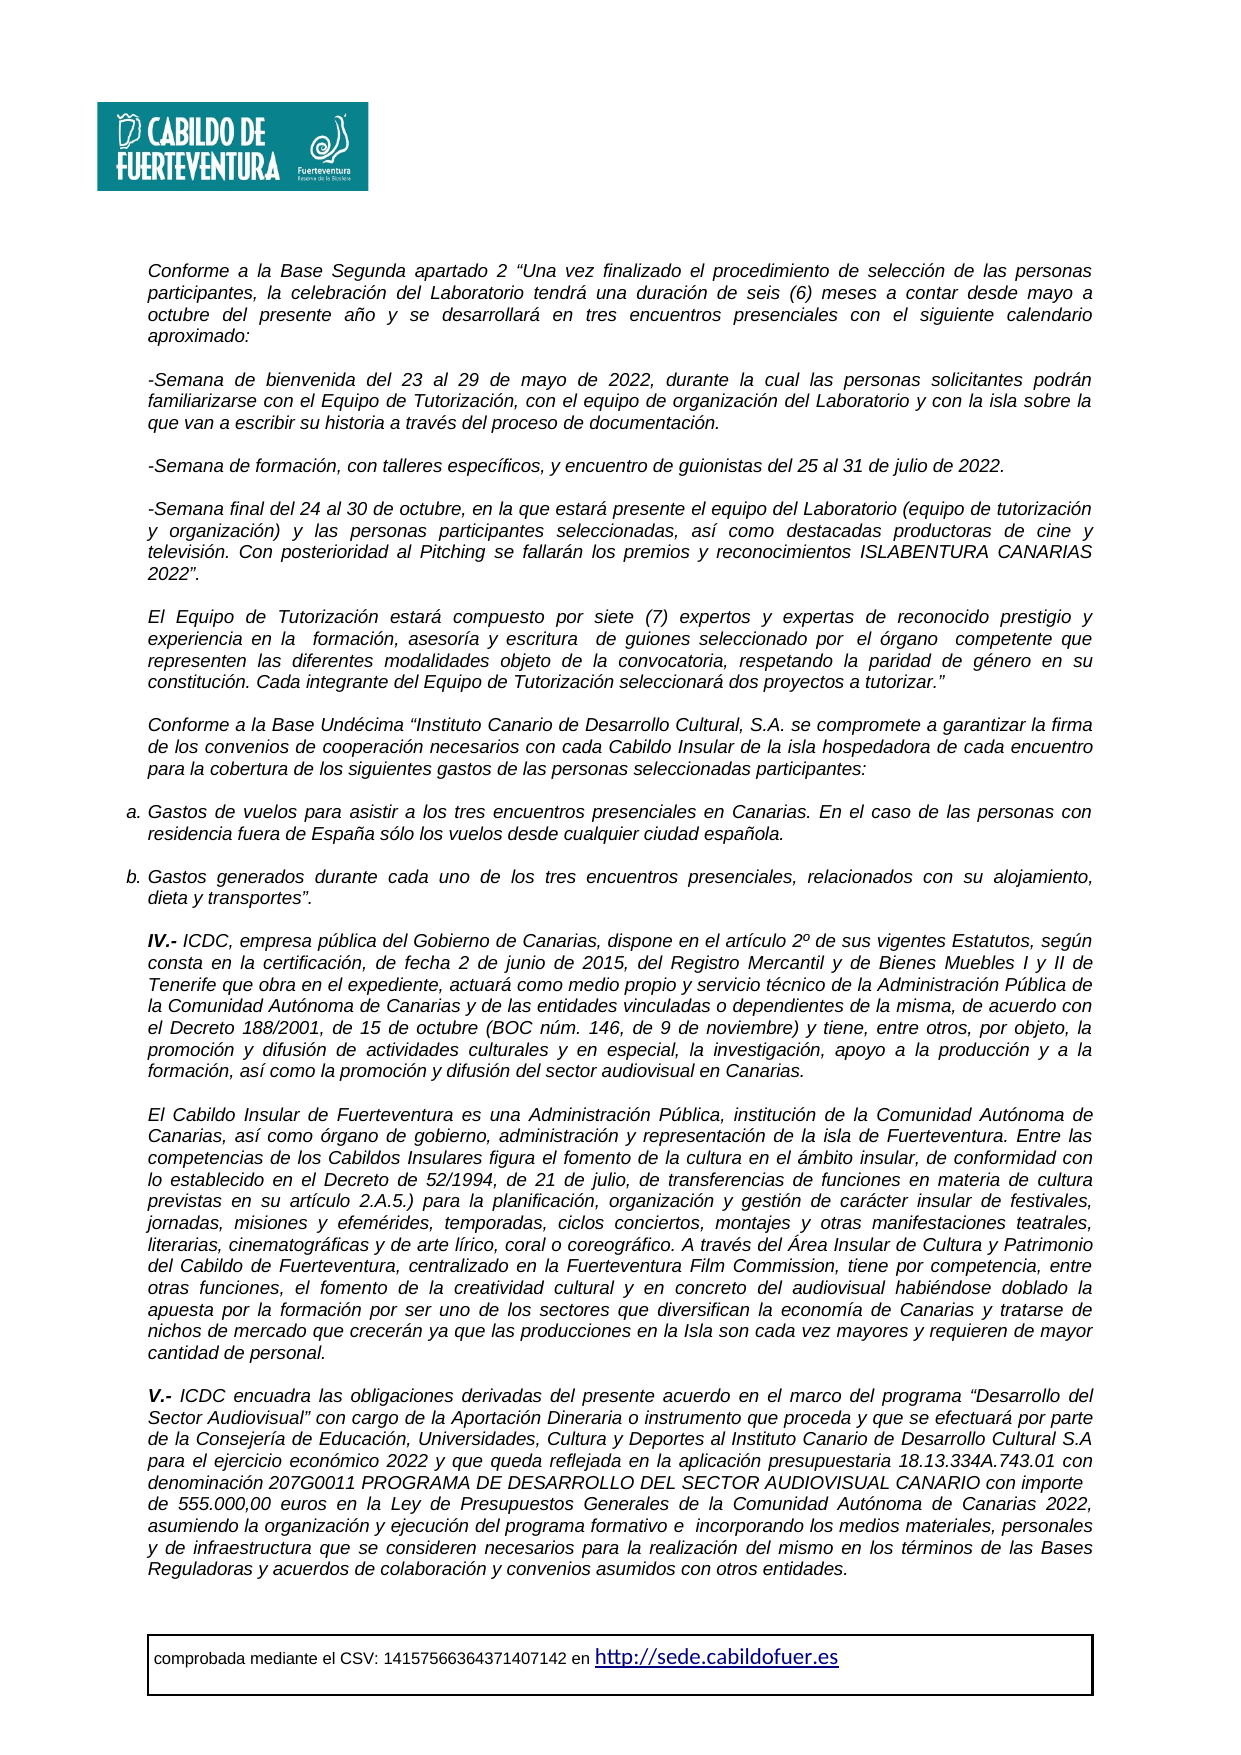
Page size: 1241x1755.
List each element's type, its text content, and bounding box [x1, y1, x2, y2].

list Gastos generados durante cada uno de los tres encuentros presenciales, relacionados con su alojamiento, dieta y transportes”. [126, 866, 1093, 909]
text V.- ICDC encuadra las obligaciones derivadas del presente acuerdo en el marco del programa “Desarrollo del Sector Audiovisual” con cargo de la Aportación Dineraria o instrumento que proceda y que se efectuará por parte de la Consejería de Educación, Universidades, Cultura y Deportes al Instituto Canario de Desarrollo Cultural S.A para el ejercicio económico 2022 y que queda reflejada en la aplicación presupuestaria 18.13.334A.743.01 con denominación 207G0011 PROGRAMA DE DESARROLLO DEL SECTOR AUDIOVISUAL CANARIO con importe [148, 1385, 1093, 1493]
list Gastos de vuelos para asistir a los tres encuentros presenciales en Canarias. En el caso de las personas con residencia fuera de España sólo los vuelos desde cualquier ciudad española. [126, 801, 1093, 844]
text -Semana de bienvenida del 23 al 29 de mayo de 2022, durante la cual las personas solicitantes podrán familiarizarse con el Equipo de Tutorización, con el equipo de organización del Laboratorio y con la isla sobre la que van a escribir su historia a través del proceso de documentación. [148, 368, 1093, 433]
text El Equipo de Tutorización estará compuesto por siete (7) expertos y expertas de reconocido prestigio y experiencia en la formación, asesoría y escritura de guiones seleccionado por el órgano competente que representen las diferentes modalidades objeto de la convocatoria, respetando la paridad de género en su constitución. Cada integrante del Equipo de Tutorización seleccionará dos proyectos a tutorizar.” [148, 606, 1093, 693]
text Conforme a la Base Segunda apartado 2 “Una vez finalizado el procedimiento de selección de las personas participantes, la celebración del Laboratorio tendrá una duración de seis (6) meses a contar desde mayo a octubre del presente año y se desarrollará en tres encuentros presenciales con el siguiente calendario aproximado: [148, 260, 1093, 347]
text -Semana final del 24 al 30 de octubre, en la que estará presente el equipo del Laboratorio (equipo de tutorización y organización) y las personas participantes seleccionadas, así como destacadas productoras de cine y televisión. Con posterioridad al Pitching se fallarán los premios y reconocimientos ISLABENTURA CANARIAS 2022”. [148, 498, 1093, 584]
text IV.- ICDC, empresa pública del Gobierno de Canarias, dispone en el artículo 2º de sus vigentes Estatutos, según consta en la certificación, de fecha 2 de junio de 2015, del Registro Mercantil y de Bienes Muebles I y II de Tenerife que obra en el expediente, actuará como medio propio y servicio técnico de la Administración Pública de la Comunidad Autónoma de Canarias y de las entidades vinculadas o dependientes de la misma, de acuerdo con el Decreto 188/2001, de 15 de octubre (BOC núm. 146, de 9 de noviembre) y tiene, entre otros, por objeto, la promoción y difusión de actividades culturales y en especial, la investigación, apoyo a la producción y a la formación, así como la promoción y difusión del sector audiovisual en Canarias. [148, 930, 1093, 1082]
text El Cabildo Insular de Fuerteventura es una Administración Pública, institución de la Comunidad Autónoma de Canarias, así como órgano de gobierno, administración y representación de la isla de Fuerteventura. Entre las competencias de los Cabildos Insulares figura el fomento de la cultura en el ámbito insular, de conformidad con lo establecido en el Decreto de 52/1994, de 21 de julio, de transferencias de funciones en materia de cultura previstas en su artículo 2.A.5.) para la planificación, organización y gestión de carácter insular de festivales, jornadas, misiones y efemérides, temporadas, ciclos conciertos, montajes y otras manifestaciones teatrales, literarias, cinematográficas y de arte lírico, coral o coreográfico. A través del Área Insular de Cultura y Patrimonio del Cabildo de Fuerteventura, centralizado en la Fuerteventura Film Commission, tiene por competencia, entre otras funciones, el fomento de la creatividad cultural y en concreto del audiovisual habiéndose doblado la apuesta por la formación por ser uno de los sectores que diversifican la economía de Canarias y tratarse de nichos de mercado que crecerán ya que las producciones en la Isla son cada vez mayores y requieren de mayor cantidad de personal. [148, 1103, 1093, 1363]
text -Semana de formación, con talleres específicos, y encuentro de guionistas del 25 al 31 de julio de 2022. [148, 455, 1107, 476]
text de 555.000,00 euros en la Ley de Presupuestos Generales de la Comunidad Autónoma de Canarias 2022, asumiendo la organización y ejecución del programa formativo e incorporando los medios materiales, personales y de infraestructura que se consideren necesarios para la realización del mismo en los términos de las Bases Reguladoras y acuerdos de colaboración y convenios asumidos con otros entidades. [148, 1493, 1093, 1580]
text Conforme a la Base Undécima “Instituto Canario de Desarrollo Cultural, S.A. se compromete a garantizar la firma de los convenios de cooperación necesarios con cada Cabildo Insular de la isla hospedadora de cada encuentro para la cobertura de los siguientes gastos de las personas seleccionadas participantes: [148, 714, 1093, 779]
